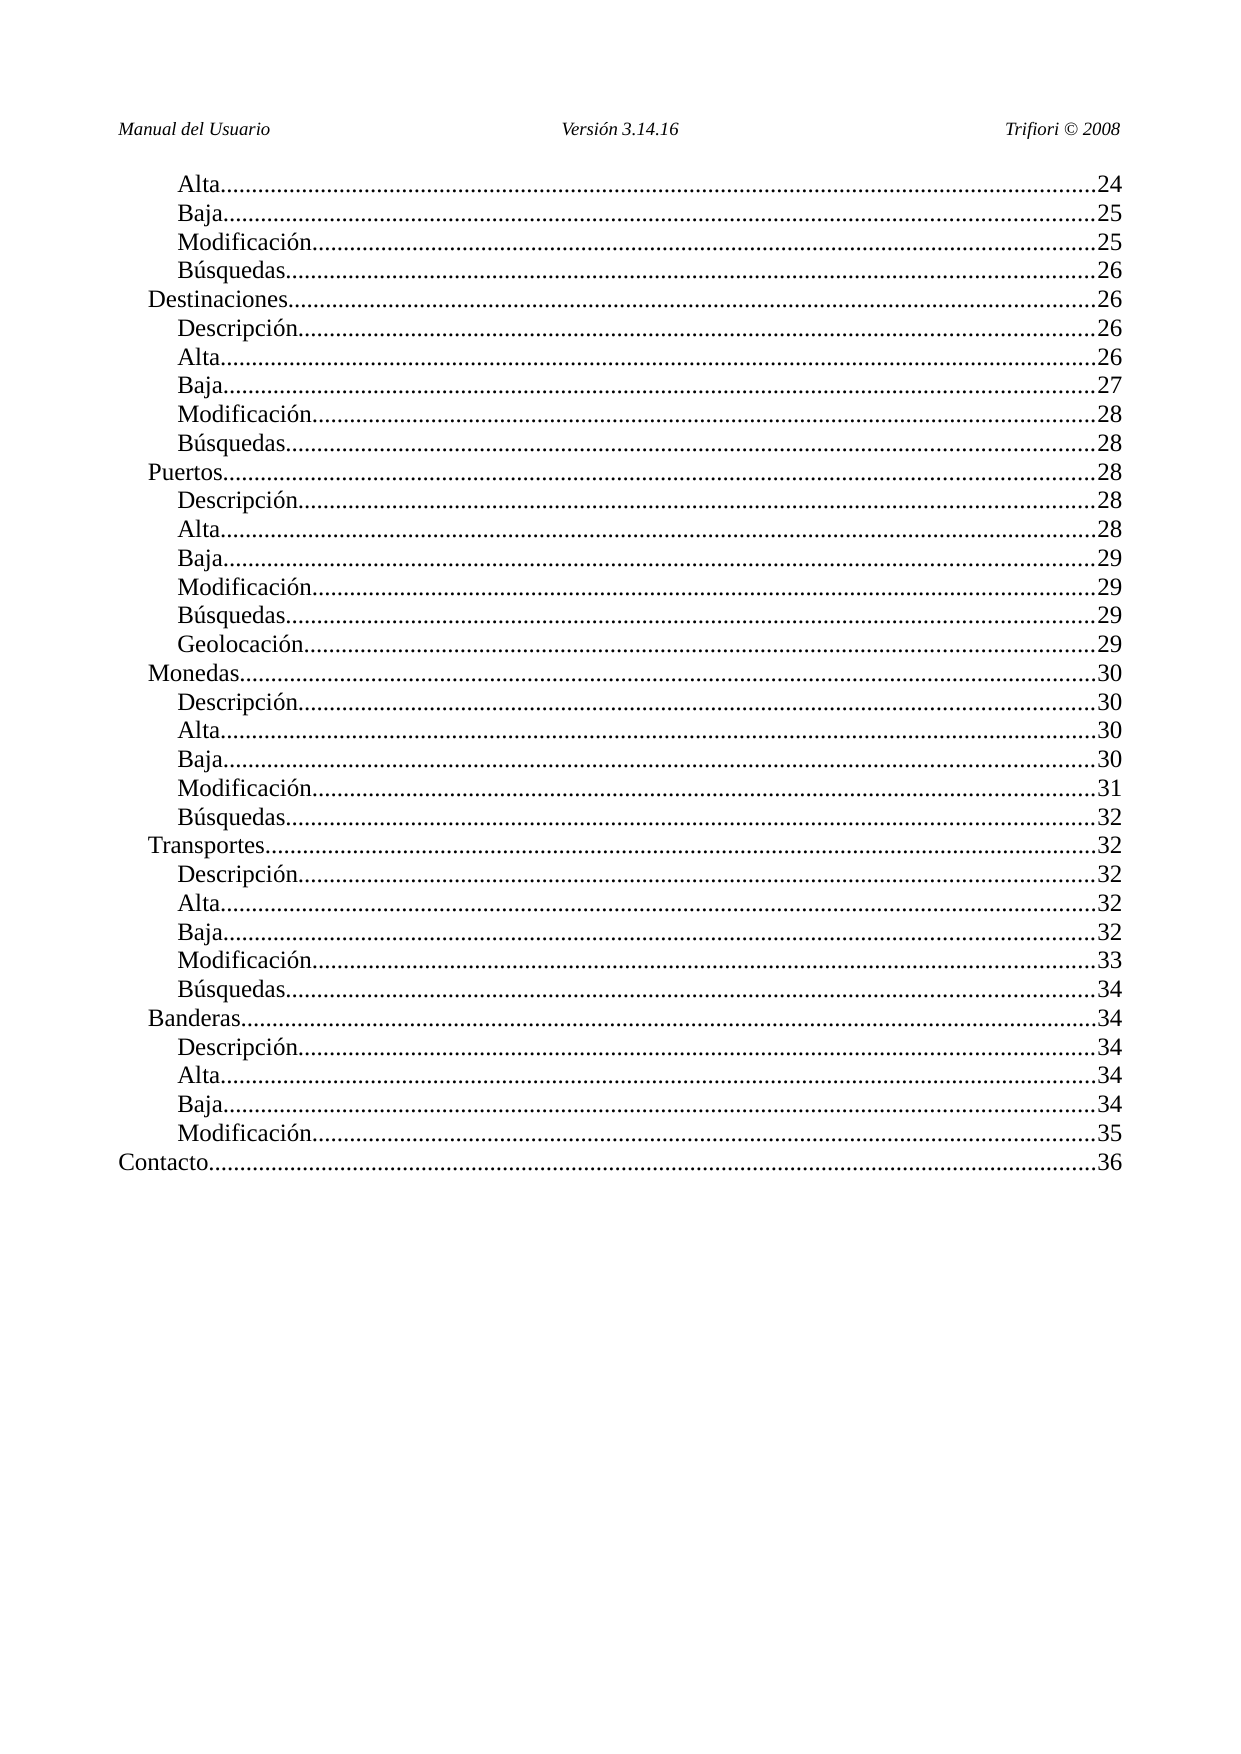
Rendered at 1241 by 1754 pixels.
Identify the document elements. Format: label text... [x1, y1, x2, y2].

text Descripción 26 [177, 313, 1122, 342]
text Alta 28 [177, 514, 1122, 543]
text Baja 29 [177, 543, 1122, 572]
text Alta 24 [177, 169, 1122, 198]
text Modificación 33 [177, 945, 1122, 974]
text Baja 32 [177, 917, 1122, 945]
text Alta 26 [177, 342, 1122, 370]
text Modificación 29 [177, 572, 1122, 600]
text Búsquedas 28 [177, 428, 1122, 457]
text Monedas 30 [148, 658, 1122, 687]
text Baja 25 [177, 198, 1122, 227]
text Búsquedas 29 [177, 600, 1122, 629]
text Contacto 36 [118, 1147, 1122, 1175]
text Baja 27 [177, 370, 1122, 399]
text Puertos 28 [148, 457, 1122, 485]
text Modificación 28 [177, 399, 1122, 428]
text Descripción 34 [177, 1032, 1122, 1060]
text Búsquedas 26 [177, 255, 1122, 284]
text Búsquedas 34 [177, 974, 1122, 1003]
text Baja 30 [177, 744, 1122, 773]
text Descripción 28 [177, 485, 1122, 514]
text Modificación 25 [177, 227, 1122, 255]
text Geolocación 29 [177, 629, 1122, 658]
text Alta 32 [177, 888, 1122, 917]
text Descripción 32 [177, 859, 1122, 888]
text Transportes 32 [148, 830, 1122, 859]
text Banderas 34 [148, 1003, 1122, 1032]
text Alta 30 [177, 715, 1122, 744]
text Baja 34 [177, 1089, 1122, 1118]
text Búsquedas 32 [177, 802, 1122, 830]
text Alta 34 [177, 1060, 1122, 1089]
text Descripción 30 [177, 687, 1122, 715]
text Modificación 35 [177, 1118, 1122, 1147]
text Modificación 31 [177, 773, 1122, 802]
text Destinaciones 26 [148, 284, 1122, 313]
